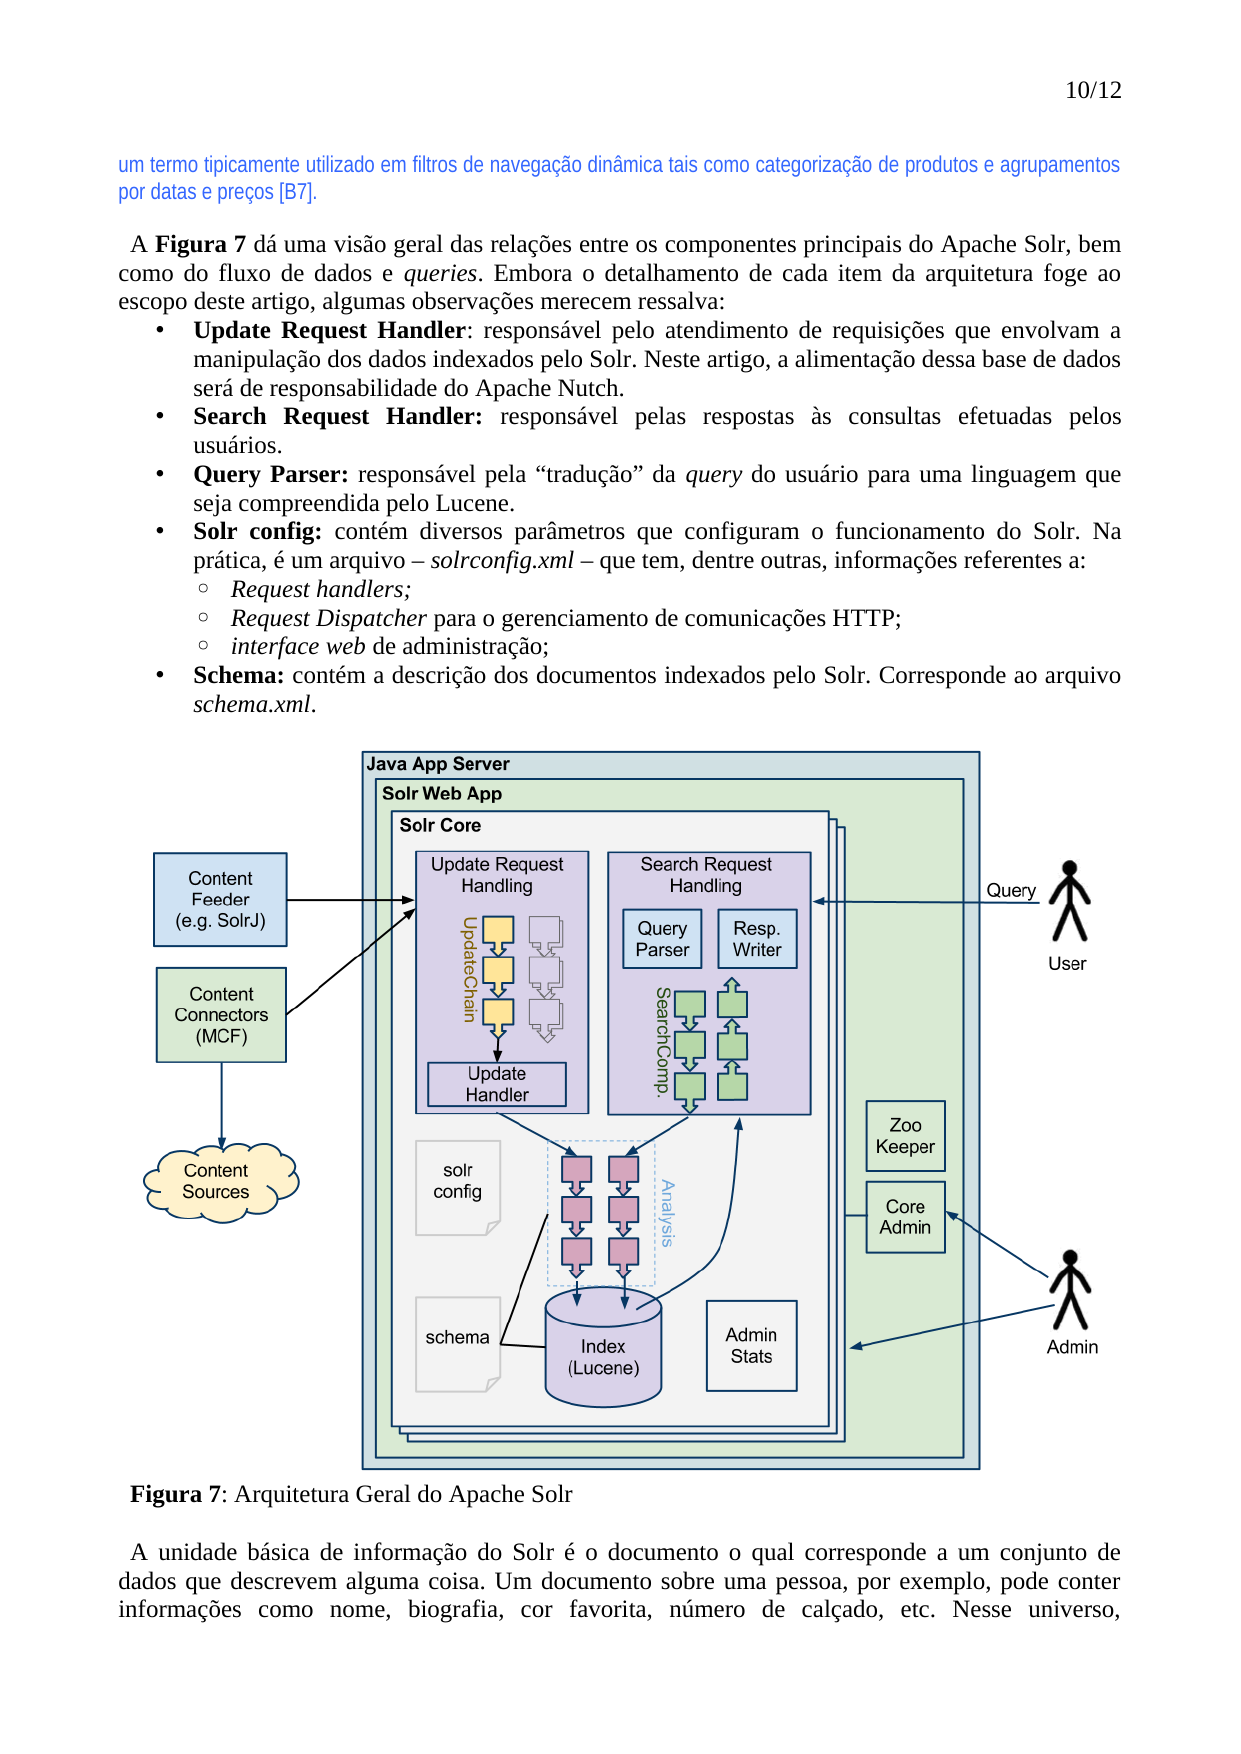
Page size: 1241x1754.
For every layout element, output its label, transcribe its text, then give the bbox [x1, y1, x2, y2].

text A Figura 7 dá uma visão geral das relações entre os componentes principais do Apache Solr, bem como do fluxo de dados e queries. Embora o detalhamento de cada item da arquitetura foge ao escopo deste artigo, algumas observações merecem ressalva: [118, 229, 1122, 315]
list Schema: contém a descrição dos documentos indexados pelo Solr. Corresponde ao arquivo schema.xml. [156, 660, 1122, 718]
list Solr config: contém diversos parâmetros que configuram o funcionamento do Solr. Na prática, é um arquivo – solrconfig.xml – que tem, dentre outras, informações referentes a: [156, 516, 1122, 574]
list Update Request Handler: responsável pelo atendimento de requisições que envolvam a manipulação dos dados indexados pelo Solr. Neste artigo, a alimentação dessa base de dados será de responsabilidade do Apache Nutch. [156, 315, 1122, 401]
text A unidade básica de informação do Solr é o documento o qual corresponde a um conjunto de dados que descrevem alguma coisa. Um documento sobre uma pessoa, por exemplo, pode conter informações como nome, biografia, cor favorita, número de calçado, etc. Nesse universo, [118, 1537, 1122, 1623]
list Query Parser: responsável pela “tradução” da query do usuário para uma linguagem que seja compreendida pelo Lucene. [156, 459, 1122, 516]
list Search Request Handler: responsável pelas respostas às consultas efetuadas pelos usuários. [156, 401, 1122, 459]
picture [118, 748, 1123, 1480]
list Request Dispatcher para o gerenciamento de comunicações HTTP; [193, 603, 1122, 631]
text Figura 7: Arquitetura Geral do Apache Solr [118, 1480, 1122, 1508]
list interface web de administração; [193, 631, 1122, 660]
list Request handlers; [193, 574, 1122, 603]
text um termo tipicamente utilizado em filtros de navegação dinâmica tais como categorização de produtos e agrupamentos por datas e preços [B7]. [118, 151, 1122, 204]
